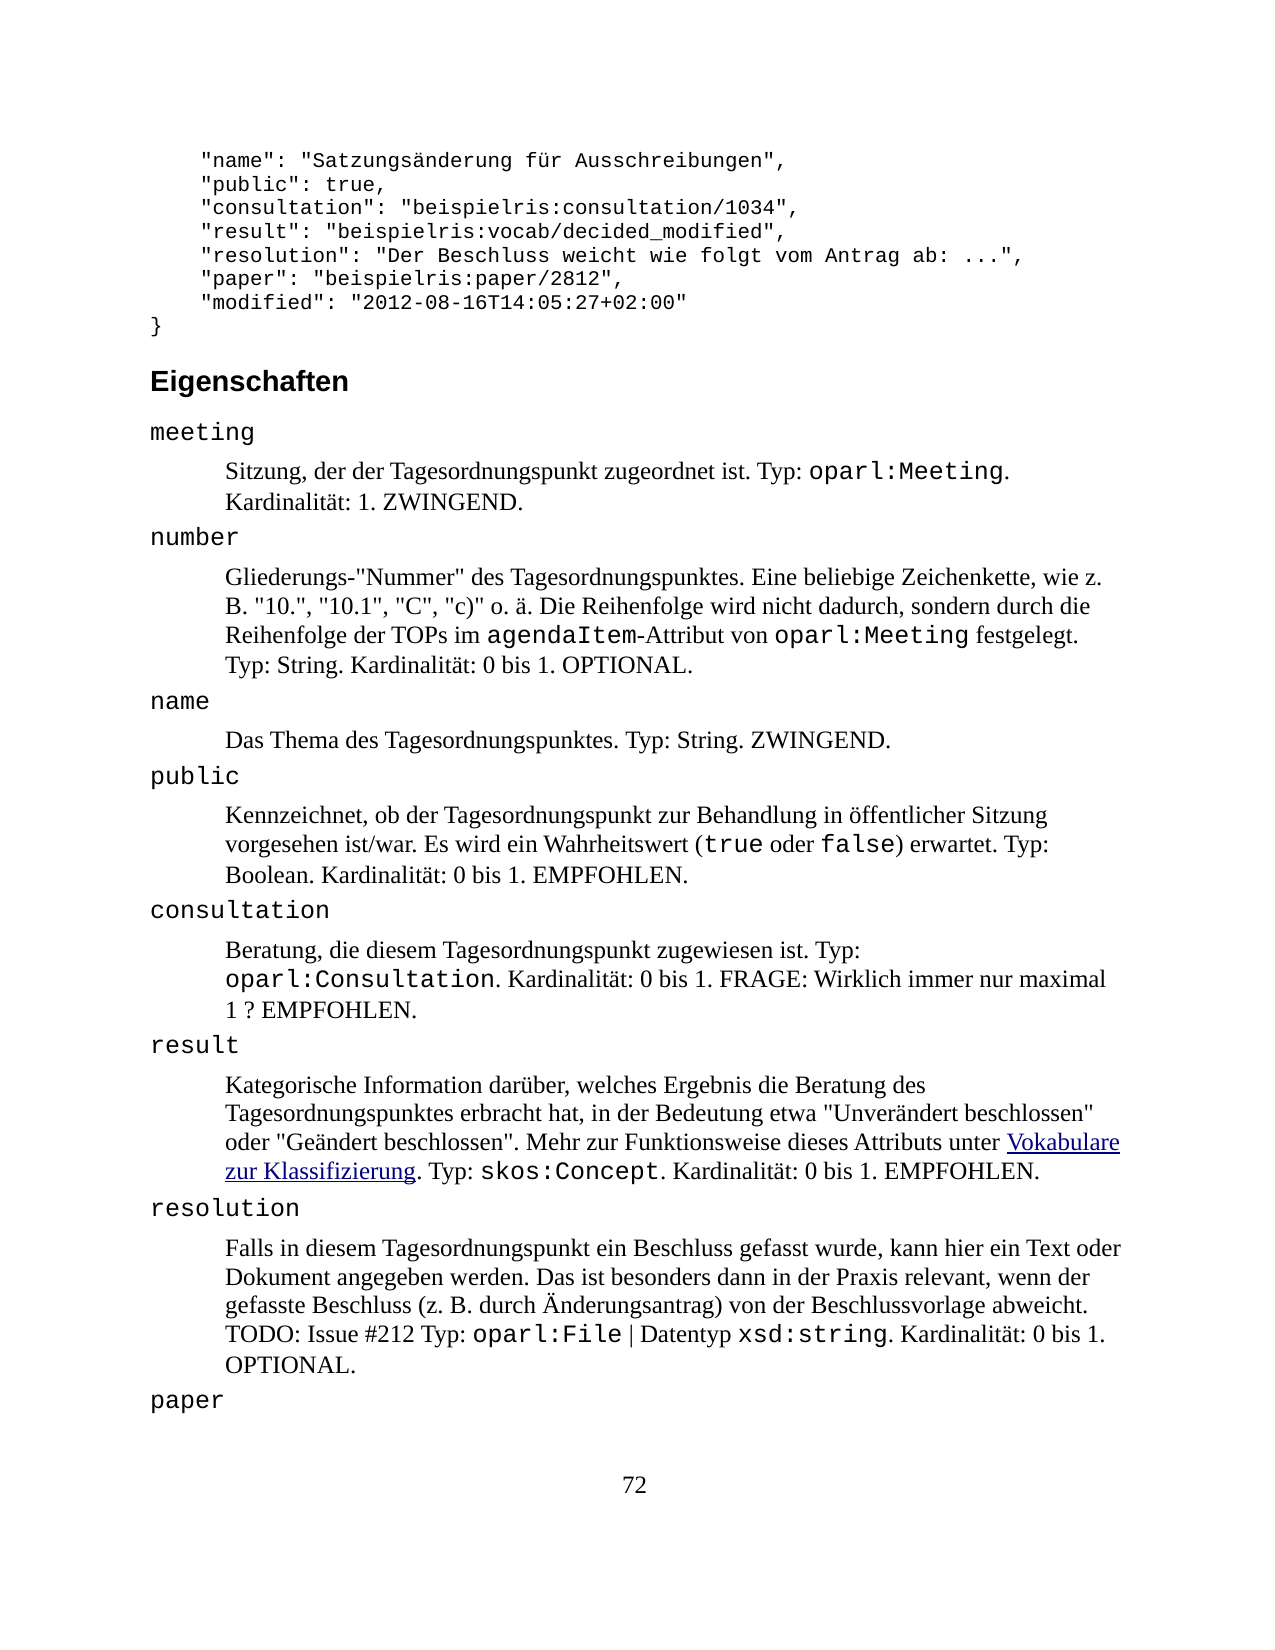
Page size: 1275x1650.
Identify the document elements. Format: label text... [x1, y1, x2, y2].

text result [150, 1032, 1125, 1061]
text name [150, 688, 1125, 717]
text meeting [150, 419, 1125, 447]
text number [150, 525, 1125, 553]
text "resolution": "Der Beschluss weicht wie folgt vom Antrag ab: ...", [150, 244, 1125, 268]
text Beratung, die diesem Tagesordnungspunkt zugewiesen ist. Typ: oparl:Consultation. Kardinalität: 0 bis 1. FRAGE: Wirklich immer nur maximal 1 ? EMPFOHLEN. [225, 935, 1125, 1023]
text Gliederungs-"Nummer" des Tagesordnungspunktes. Eine beliebige Zeichenkette, wie z. B. "10.", "10.1", "C", "c)" o. ä. Die Reihenfolge wird nicht dadurch, sondern durch die Reihenfolge der TOPs im agendaItem-Attribut von oparl:Meeting festgelegt. Typ: String. Kardinalität: 0 bis 1. OPTIONAL. [225, 562, 1125, 679]
text resolution [150, 1196, 1125, 1224]
text Sitzung, der der Tagesordnungspunkt zugeordnet ist. Typ: oparl:Meeting. Kardinalität: 1. ZWINGEND. [225, 456, 1125, 516]
text Kategorische Information darüber, welches Ergebnis die Beratung des Tagesordnungspunktes erbracht hat, in der Bedeutung etwa "Unverändert beschlossen" oder "Geändert beschlossen". Mehr zur Funktionsweise dieses Attributs unter Vokabulare zur Klassifizierung. Typ: skos:Concept. Kardinalität: 0 bis 1. EMPFOHLEN. [225, 1070, 1125, 1187]
text "consultation": "beispielris:consultation/1034", [150, 197, 1125, 221]
text consultation [150, 898, 1125, 926]
text "public": true, [150, 174, 1125, 197]
text Kennzeichnet, ob der Tagesordnungspunkt zur Behandlung in öffentlicher Sitzung vorgesehen ist/war. Es wird ein Wahrheitswert (true oder false) erwartet. Typ: Boolean. Kardinalität: 0 bis 1. EMPFOHLEN. [225, 801, 1125, 889]
text Das Thema des Tagesordnungspunktes. Typ: String. ZWINGEND. [225, 726, 1125, 754]
text "modified": "2012-08-16T14:05:27+02:00" [150, 292, 1125, 316]
text } [150, 316, 1125, 339]
subtitle Eigenschaften [150, 364, 1125, 398]
text public [150, 763, 1125, 792]
text "paper": "beispielris:paper/2812", [150, 268, 1125, 292]
text "name": "Satzungsänderung für Ausschreibungen", [150, 150, 1125, 174]
text paper [150, 1388, 1125, 1416]
text Falls in diesem Tagesordnungspunkt ein Beschluss gefasst wurde, kann hier ein Text oder Dokument angegeben werden. Das ist besonders dann in der Praxis relevant, wenn der gefasste Beschluss (z. B. durch Änderungsantrag) von der Beschlussvorlage abweicht. TODO: Issue #212 Typ: oparl:File | Datentyp xsd:string. Kardinalität: 0 bis 1. OPTIONAL. [225, 1233, 1125, 1379]
text "result": "beispielris:vocab/decided_modified", [150, 221, 1125, 244]
